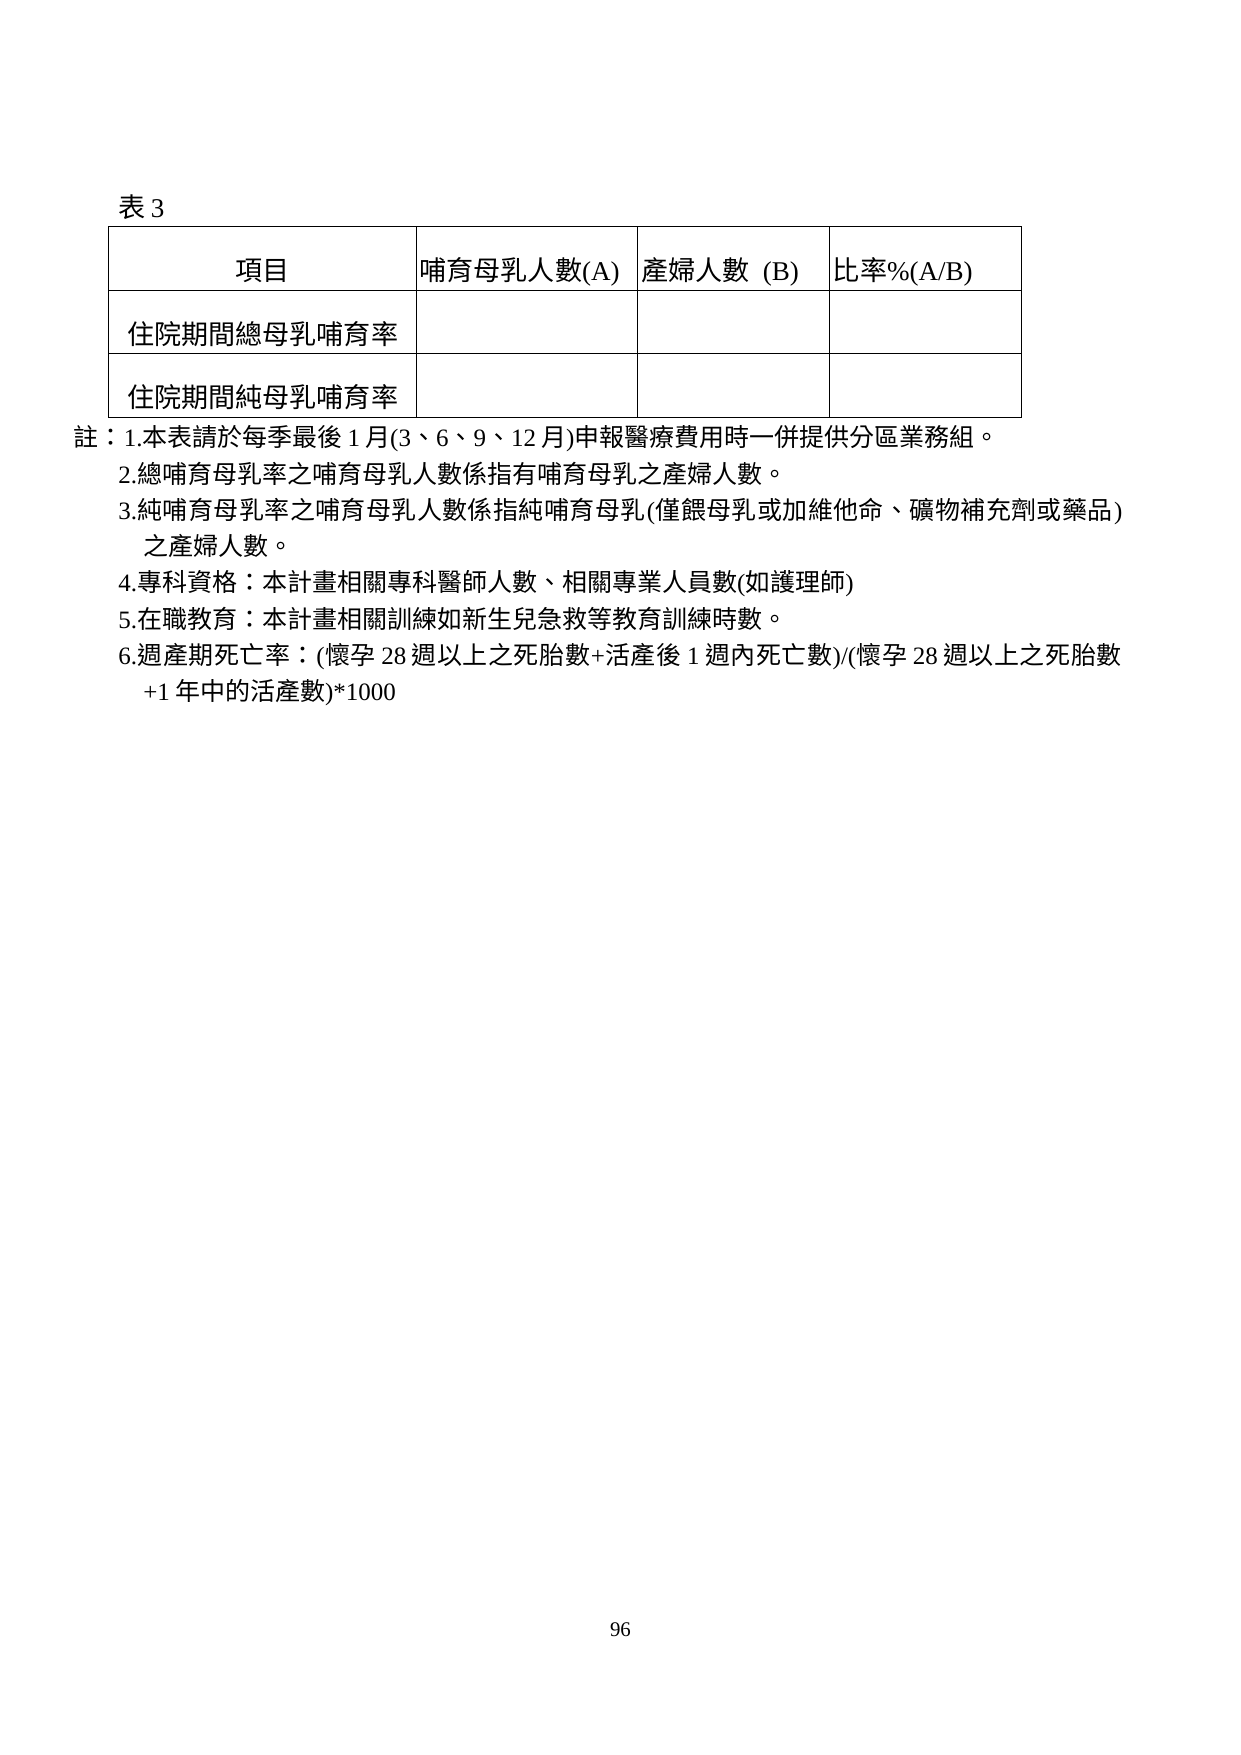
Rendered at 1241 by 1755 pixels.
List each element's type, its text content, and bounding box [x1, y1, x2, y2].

table_cell 住院期間純母乳哺育率 [109, 354, 416, 417]
table_cell [638, 291, 829, 353]
table_cell [830, 354, 1021, 417]
text 表3 [118, 164, 1122, 226]
table_header 產婦人數 (B) [638, 227, 829, 290]
text 3.純哺育母乳率之哺育母乳人數係指純哺育母乳(僅餵母乳或加維他命、礦物補充劑或藥品) 之產婦人數。 [118, 490, 1122, 563]
table_cell [417, 291, 637, 353]
text 5.在職教育：本計畫相關訓練如新生兒急救等教育訓練時數。 [118, 599, 1122, 635]
table_header 項目 [109, 227, 416, 290]
text 註：1.本表請於每季最後1月(3、6、9、12月)申報醫療費用時一併提供分區業務組。 [74, 418, 1122, 454]
table_cell [830, 291, 1021, 353]
table_header 哺育母乳人數(A) [417, 227, 637, 290]
text 2.總哺育母乳率之哺育母乳人數係指有哺育母乳之產婦人數。 [118, 454, 1122, 490]
text 6.週產期死亡率：(懷孕28週以上之死胎數+活產後1週內死亡數)/(懷孕28週以上之死胎數+1年中的活產數)*1000 [118, 635, 1122, 708]
table_cell [417, 354, 637, 417]
table_header 比率%(A/B) [830, 227, 1021, 290]
table_cell [638, 354, 829, 417]
table_cell 住院期間總母乳哺育率 [109, 291, 416, 353]
text 4.專科資格：本計畫相關專科醫師人數、相關專業人員數(如護理師) [118, 563, 1122, 599]
